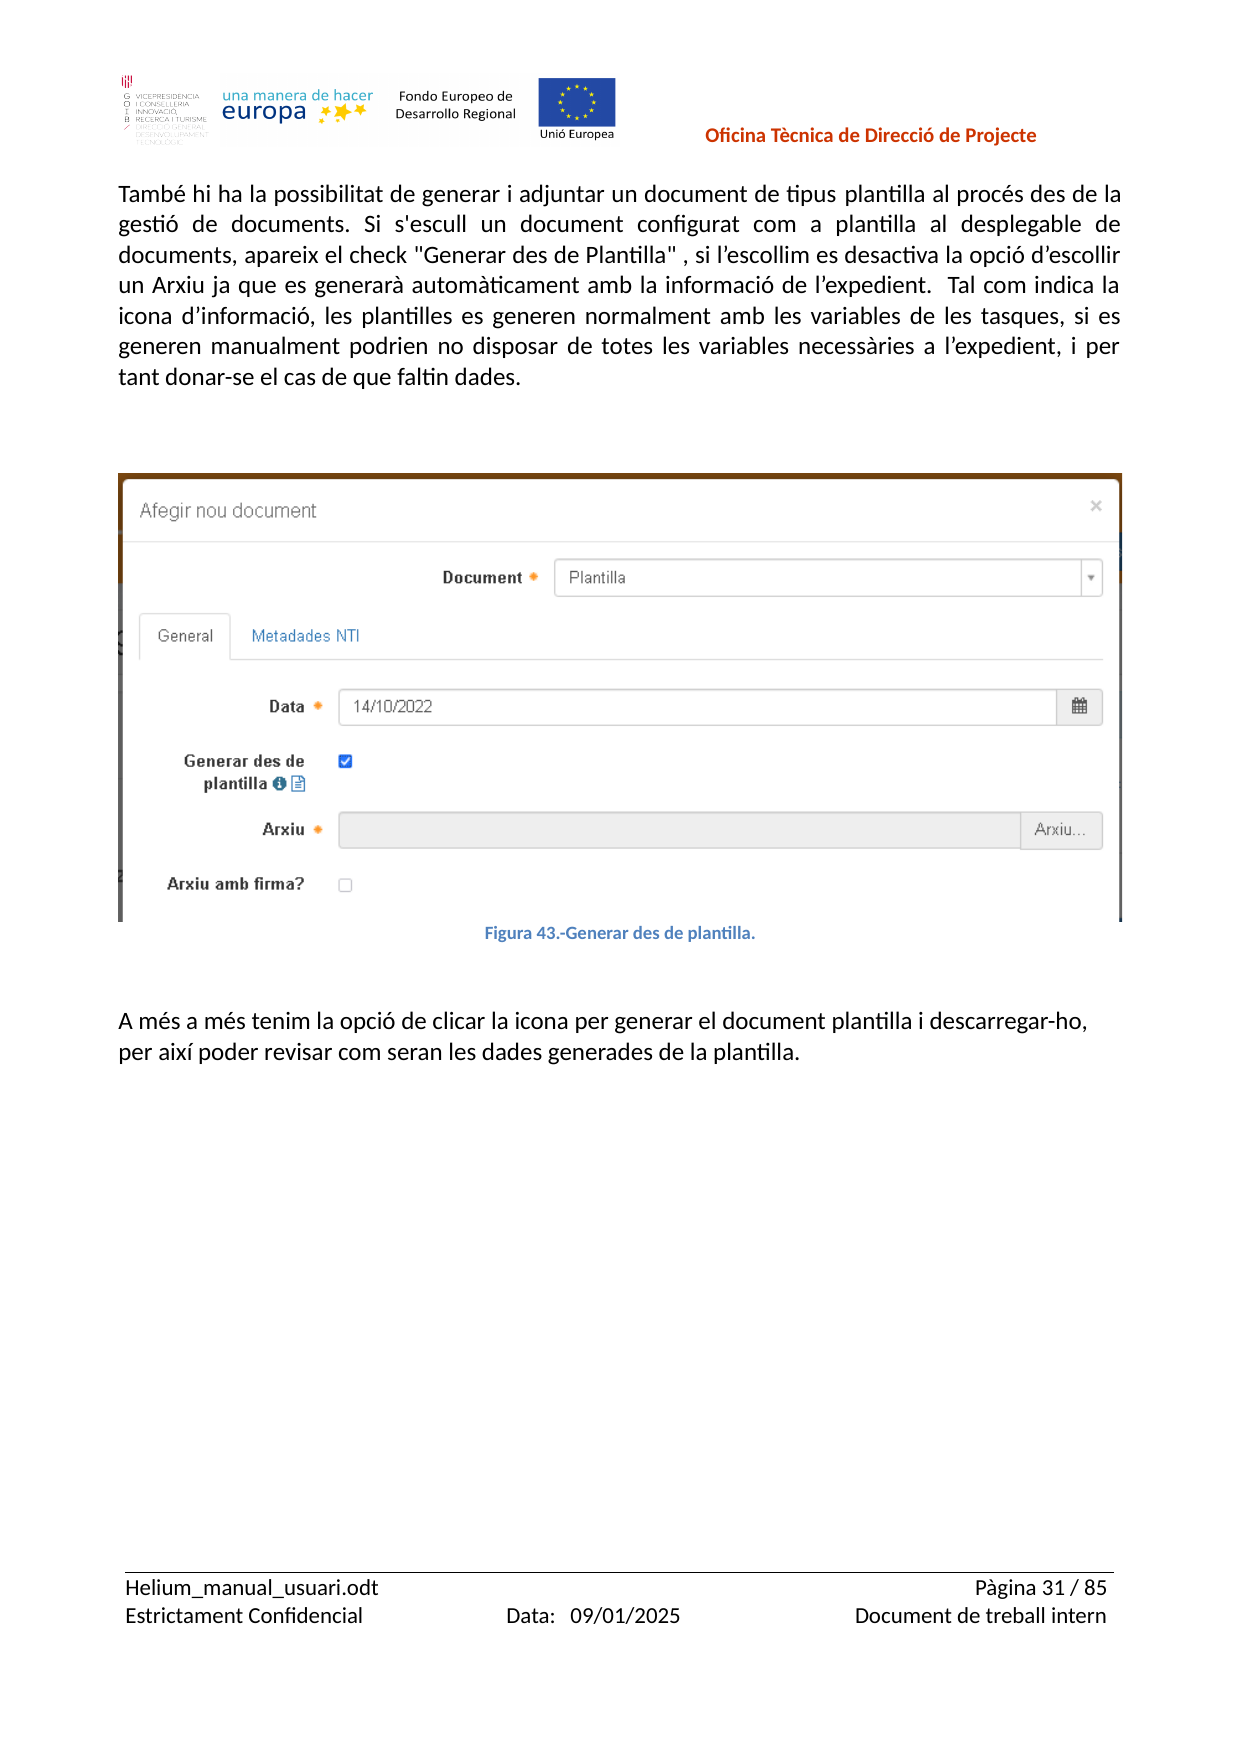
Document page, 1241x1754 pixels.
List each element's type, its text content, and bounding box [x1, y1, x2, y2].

picture [118, 73, 213, 147]
list També hi ha la possibilitat de generar i adjuntar un document de tipus plantilla al procés des de la gestió de documents. Si s'escull un document configurat com a plantilla al desplegable de documents, apareix el check "Generar des de Plantilla" , si l’escollim es desactiva la opció d’escollir un Arxiu ja que es generarà automàticament amb la informació de l’expedient. Tal com indica la icona d’informació, les plantilles es generen normalment amb les variables de les tasques, si es generen manualment podrien no disposar de totes les variables necessàries a l’expedient, i per tant donar-se el cas de que faltin dades. [118, 178, 1122, 391]
picture [219, 73, 621, 147]
text Figura 43.-Generar des de plantilla. [118, 922, 1122, 944]
picture [118, 473, 1123, 922]
text A més a més tenim la opció de clicar la icona per generar el document plantilla i descarregar-ho, per així poder revisar com seran les dades generades de la plantilla. [118, 1005, 1122, 1066]
